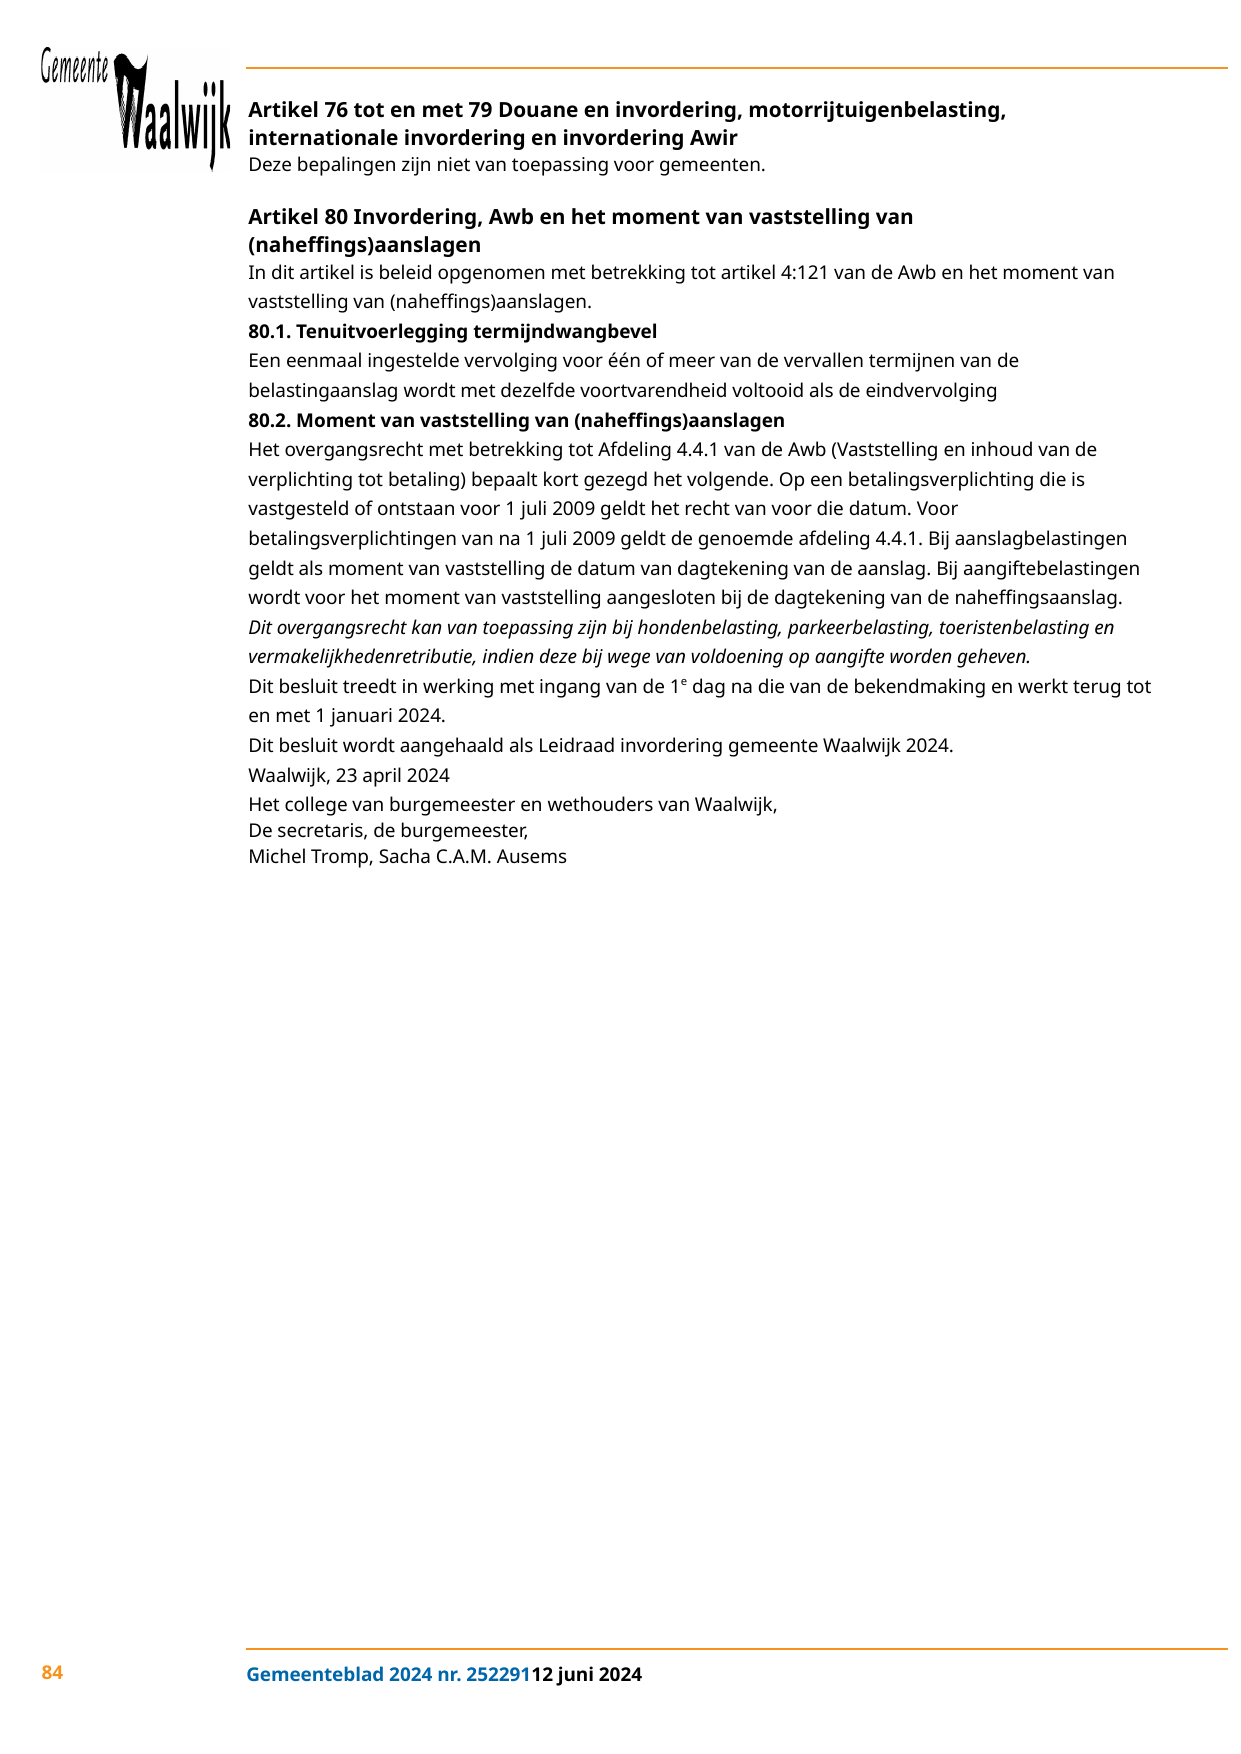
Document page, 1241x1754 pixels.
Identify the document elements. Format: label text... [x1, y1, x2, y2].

text Deze bepalingen zijn niet van toepassing voor gemeenten. [248, 152, 1152, 177]
text 80.1. Tenuitvoerlegging termijndwangbevel [248, 318, 1152, 344]
text Het overgangsrecht met betrekking tot Afdeling 4.4.1 van de Awb (Vaststelling en inhoud van de verplichting tot betaling) bepaalt kort gezegd het volgende. Op een betalingsverplichting die is vastgesteld of ontstaan voor 1 juli 2009 geldt het recht van voor die datum. Voor betalingsverplichtingen van na 1 juli 2009 geldt de genoemde afdeling 4.4.1. Bij aanslagbelastingen geldt als moment van vaststelling de datum van dagtekening van de aanslag. Bij aangiftebelastingen wordt voor het moment van vaststelling aangesloten bij de dagtekening van de naheffingsaanslag. [248, 436, 1152, 610]
text Dit overgangsrecht kan van toepassing zijn bij hondenbelasting, parkeerbelasting, toeristenbelasting en vermakelijkhedenretributie, indien deze bij wege van voldoening op aangifte worden geheven. [248, 614, 1152, 669]
picture [41, 47, 231, 172]
text 80.2. Moment van vaststelling van (naheffings)aanslagen [248, 407, 1152, 433]
text Artikel 76 tot en met 79 Douane en invordering, motorrijtuigenbelasting, internationale invordering en invordering Awir [248, 95, 1152, 152]
text In dit artikel is beleid opgenomen met betrekking tot artikel 4:121 van de Awb en het moment van vaststelling van (naheffings)aanslagen. [248, 259, 1152, 314]
text Dit besluit treedt in werking met ingang van de 1e dag na die van de bekendmaking en werkt terug tot en met 1 januari 2024. [248, 673, 1152, 728]
text Artikel 80 Invordering, Awb en het moment van vaststelling van (naheffings)aanslagen [248, 202, 1152, 259]
text De secretaris, de burgemeester, [248, 817, 1152, 843]
text Waalwijk, 23 april 2024 [248, 762, 1152, 788]
text Dit besluit wordt aangehaald als Leidraad invordering gemeente Waalwijk 2024. [248, 732, 1152, 758]
text Michel Tromp, Sacha C.A.M. Ausems [248, 843, 1152, 869]
text Een eenmaal ingestelde vervolging voor één of meer van de vervallen termijnen van de belastingaanslag wordt met dezelfde voortvarendheid voltooid als de eindvervolging [248, 348, 1152, 403]
text Het college van burgemeester en wethouders van Waalwijk, [248, 791, 1152, 817]
